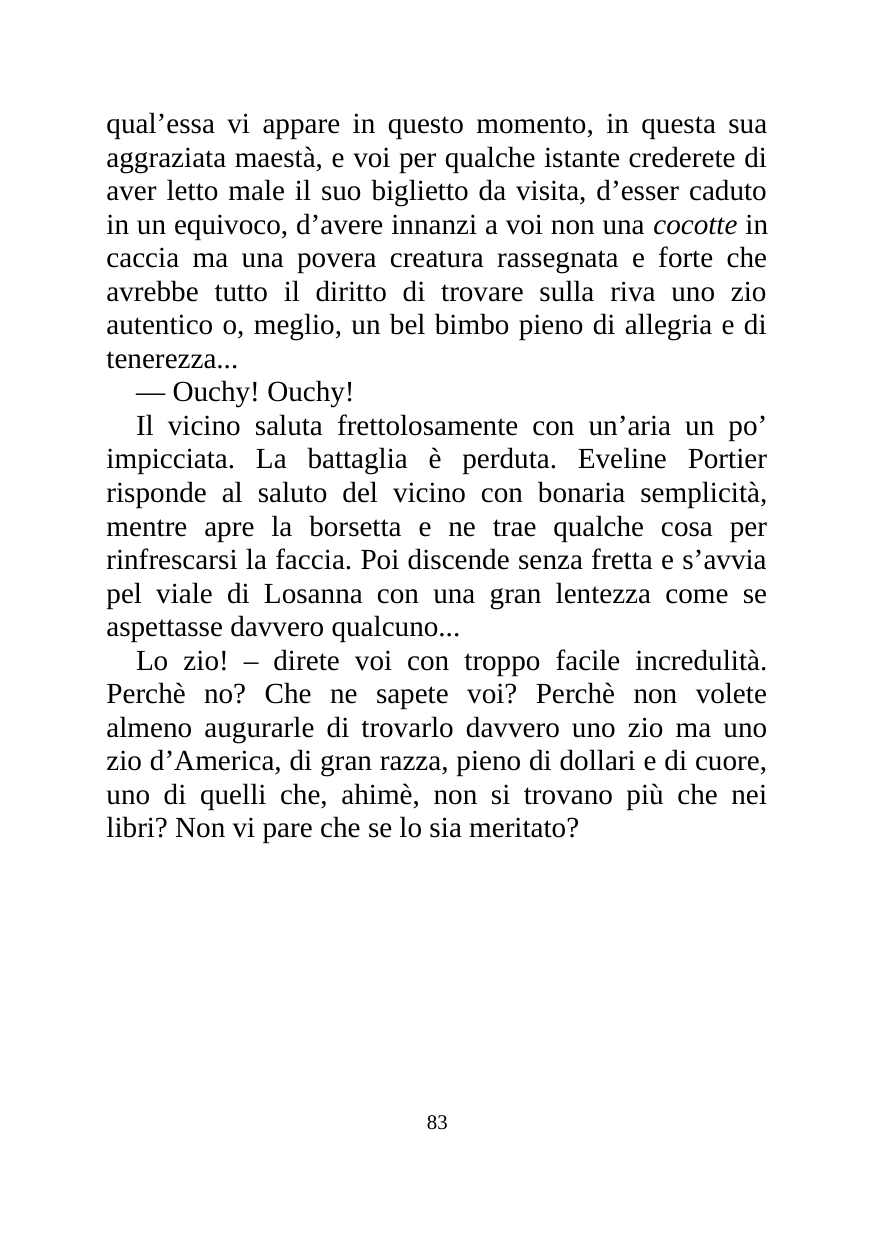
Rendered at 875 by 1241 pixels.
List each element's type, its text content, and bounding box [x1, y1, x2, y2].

text Lo zio! – direte voi con troppo facile incredulità. Perchè no? Che ne sapete voi? Perchè non volete almeno augurarle di trovarlo davvero uno zio ma uno zio d’America, di gran razza, pieno di dollari e di cuore, uno di quelli che, ahimè, non si trovano più che nei libri? Non vi pare che se lo sia meritato? [106, 643, 768, 844]
text — Ouchy! Ouchy! [106, 374, 768, 408]
text Il vicino saluta frettolosamente con un’aria un po’ impicciata. La battaglia è perduta. Eveline Portier risponde al saluto del vicino con bonaria semplicità, mentre apre la borsetta e ne trae qualche cosa per rinfrescarsi la faccia. Poi discende senza fretta e s’avvia pel viale di Losanna con una gran lentezza come se aspettasse davvero qualcuno... [106, 408, 768, 643]
text qual’essa vi appare in questo momento, in questa sua aggraziata maestà, e voi per qualche istante crederete di aver letto male il suo biglietto da visita, d’esser caduto in un equivoco, d’avere innanzi a voi non una cocotte in caccia ma una povera creatura rassegnata e forte che avrebbe tutto il diritto di trovare sulla riva uno zio autentico o, meglio, un bel bimbo pieno di allegria e di tenerezza... [106, 106, 768, 374]
